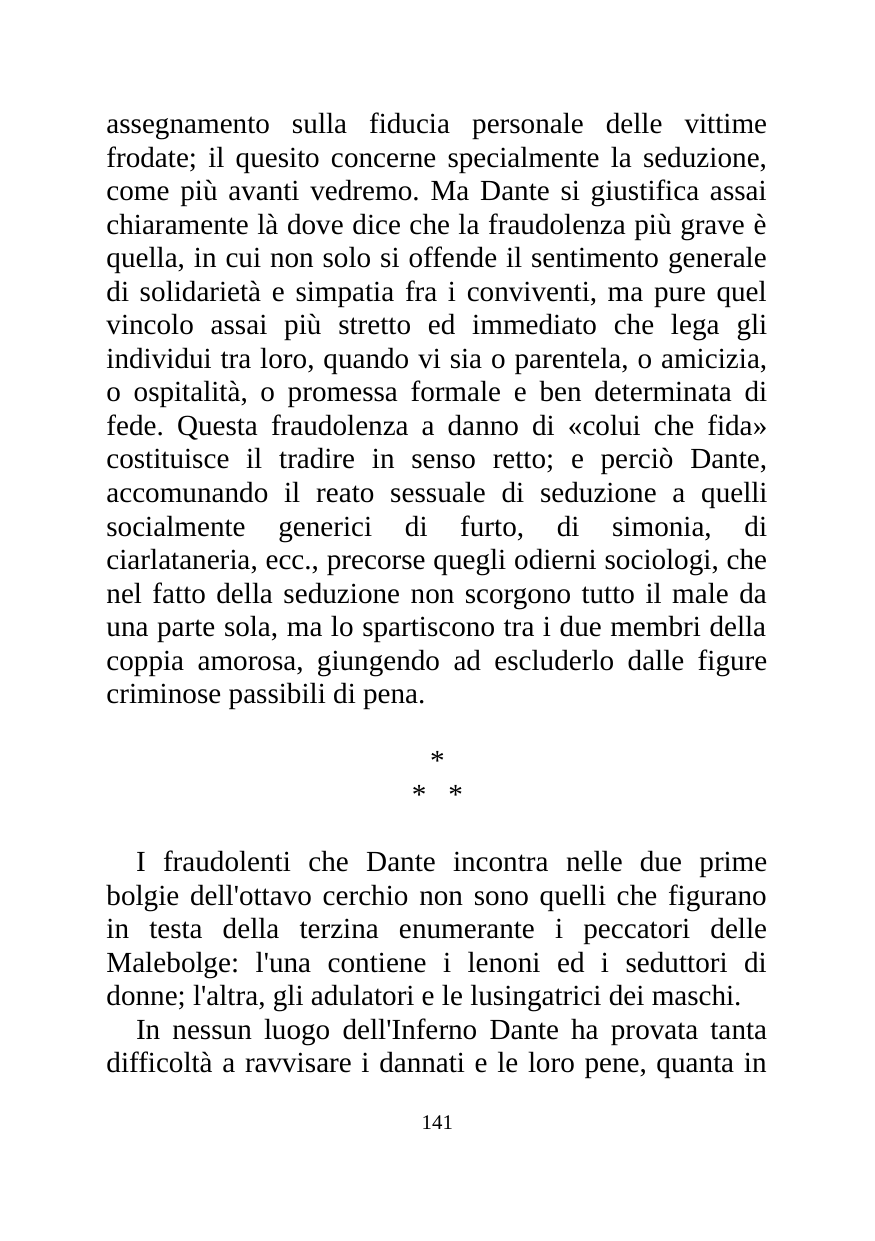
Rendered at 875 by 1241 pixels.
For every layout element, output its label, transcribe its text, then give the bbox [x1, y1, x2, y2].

text * [106, 743, 768, 777]
text I fraudolenti che Dante incontra nelle due prime bolgie dell'ottavo cerchio non sono quelli che figurano in testa della terzina enumerante i peccatori delle Malebolge: l'una contiene i lenoni ed i seduttori di donne; l'altra, gli adulatori e le lusingatrici dei maschi. [106, 844, 768, 1012]
text * * [106, 777, 768, 811]
text assegnamento sulla fiducia personale delle vittime frodate; il quesito concerne specialmente la seduzione, come più avanti vedremo. Ma Dante si giustifica assai chiaramente là dove dice che la fraudolenza più grave è quella, in cui non solo si offende il sentimento generale di solidarietà e simpatia fra i conviventi, ma pure quel vincolo assai più stretto ed immediato che lega gli individui tra loro, quando vi sia o parentela, o amicizia, o ospitalità, o promessa formale e ben determinata di fede. Questa fraudolenza a danno di «colui che fida» costituisce il tradire in senso retto; e perciò Dante, accomunando il reato sessuale di seduzione a quelli socialmente generici di furto, di simonia, di ciarlataneria, ecc., precorse quegli odierni sociologi, che nel fatto della seduzione non scorgono tutto il male da una parte sola, ma lo spartiscono tra i due membri della coppia amorosa, giungendo ad escluderlo dalle figure criminose passibili di pena. [106, 106, 768, 710]
text In nessun luogo dell'Inferno Dante ha provata tanta difficoltà a ravvisare i dannati e le loro pene, quanta in [106, 1012, 768, 1079]
